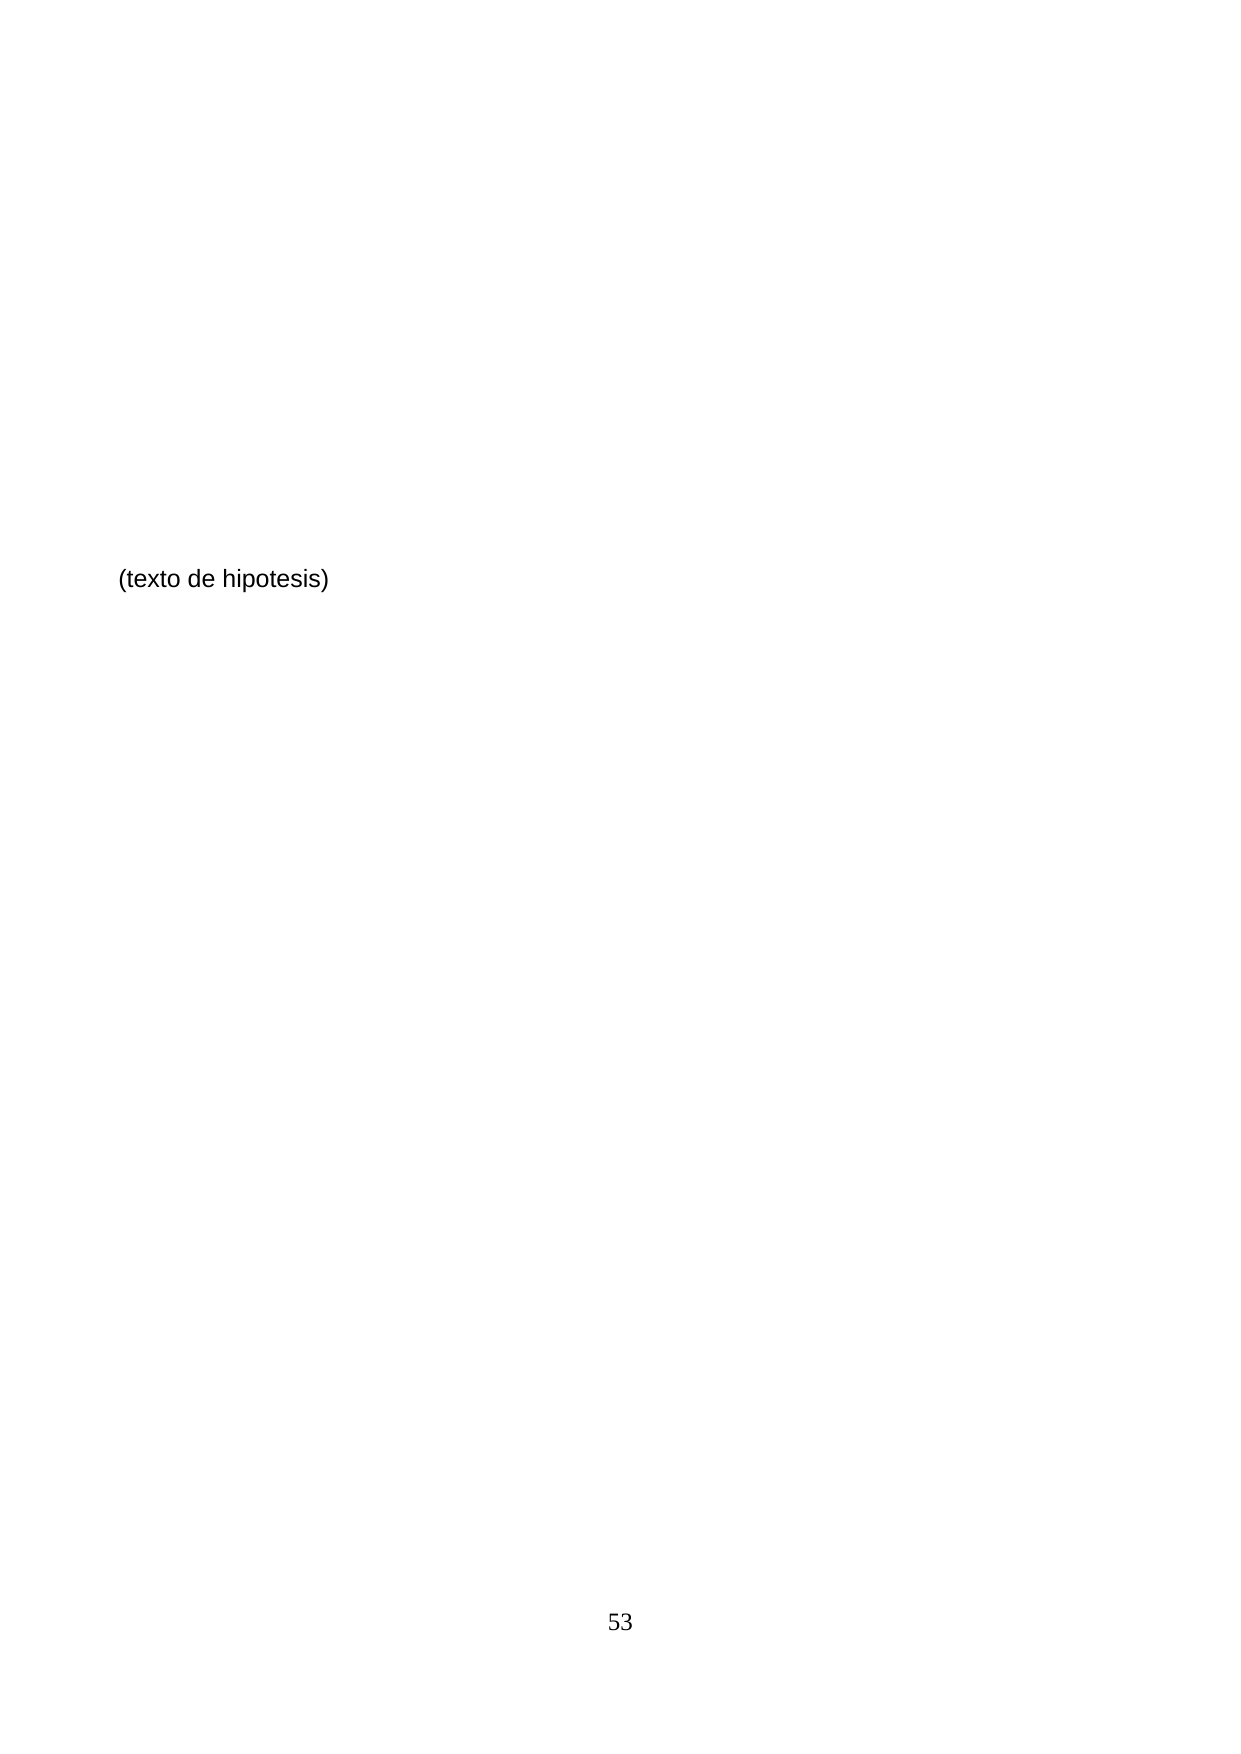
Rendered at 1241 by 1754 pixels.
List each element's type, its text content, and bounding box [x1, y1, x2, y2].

text (texto de hipotesis) [118, 564, 1122, 593]
